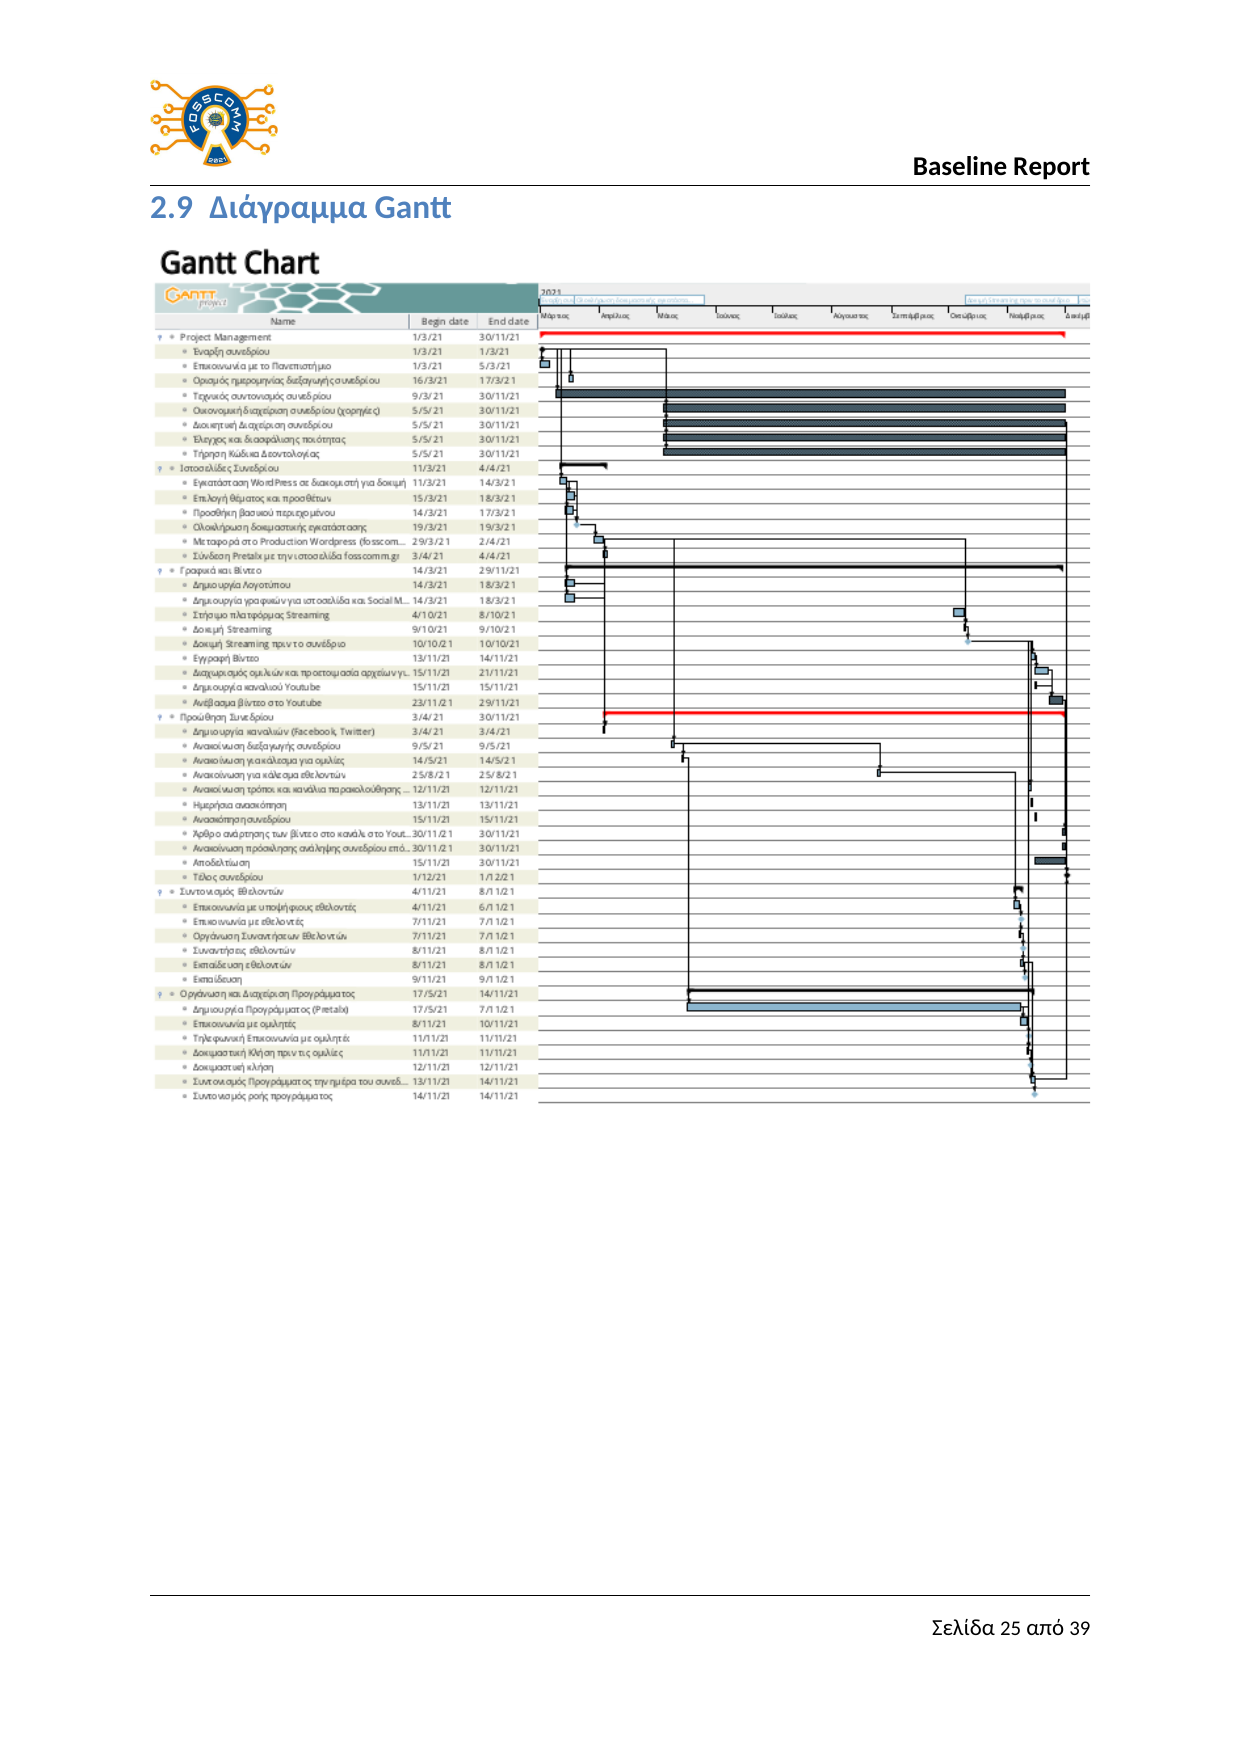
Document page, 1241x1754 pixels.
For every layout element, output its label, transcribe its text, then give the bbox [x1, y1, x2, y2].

subtitle Διάγραμμα Gantt [150, 186, 1090, 227]
picture [150, 245, 1091, 1106]
picture [150, 73, 278, 176]
